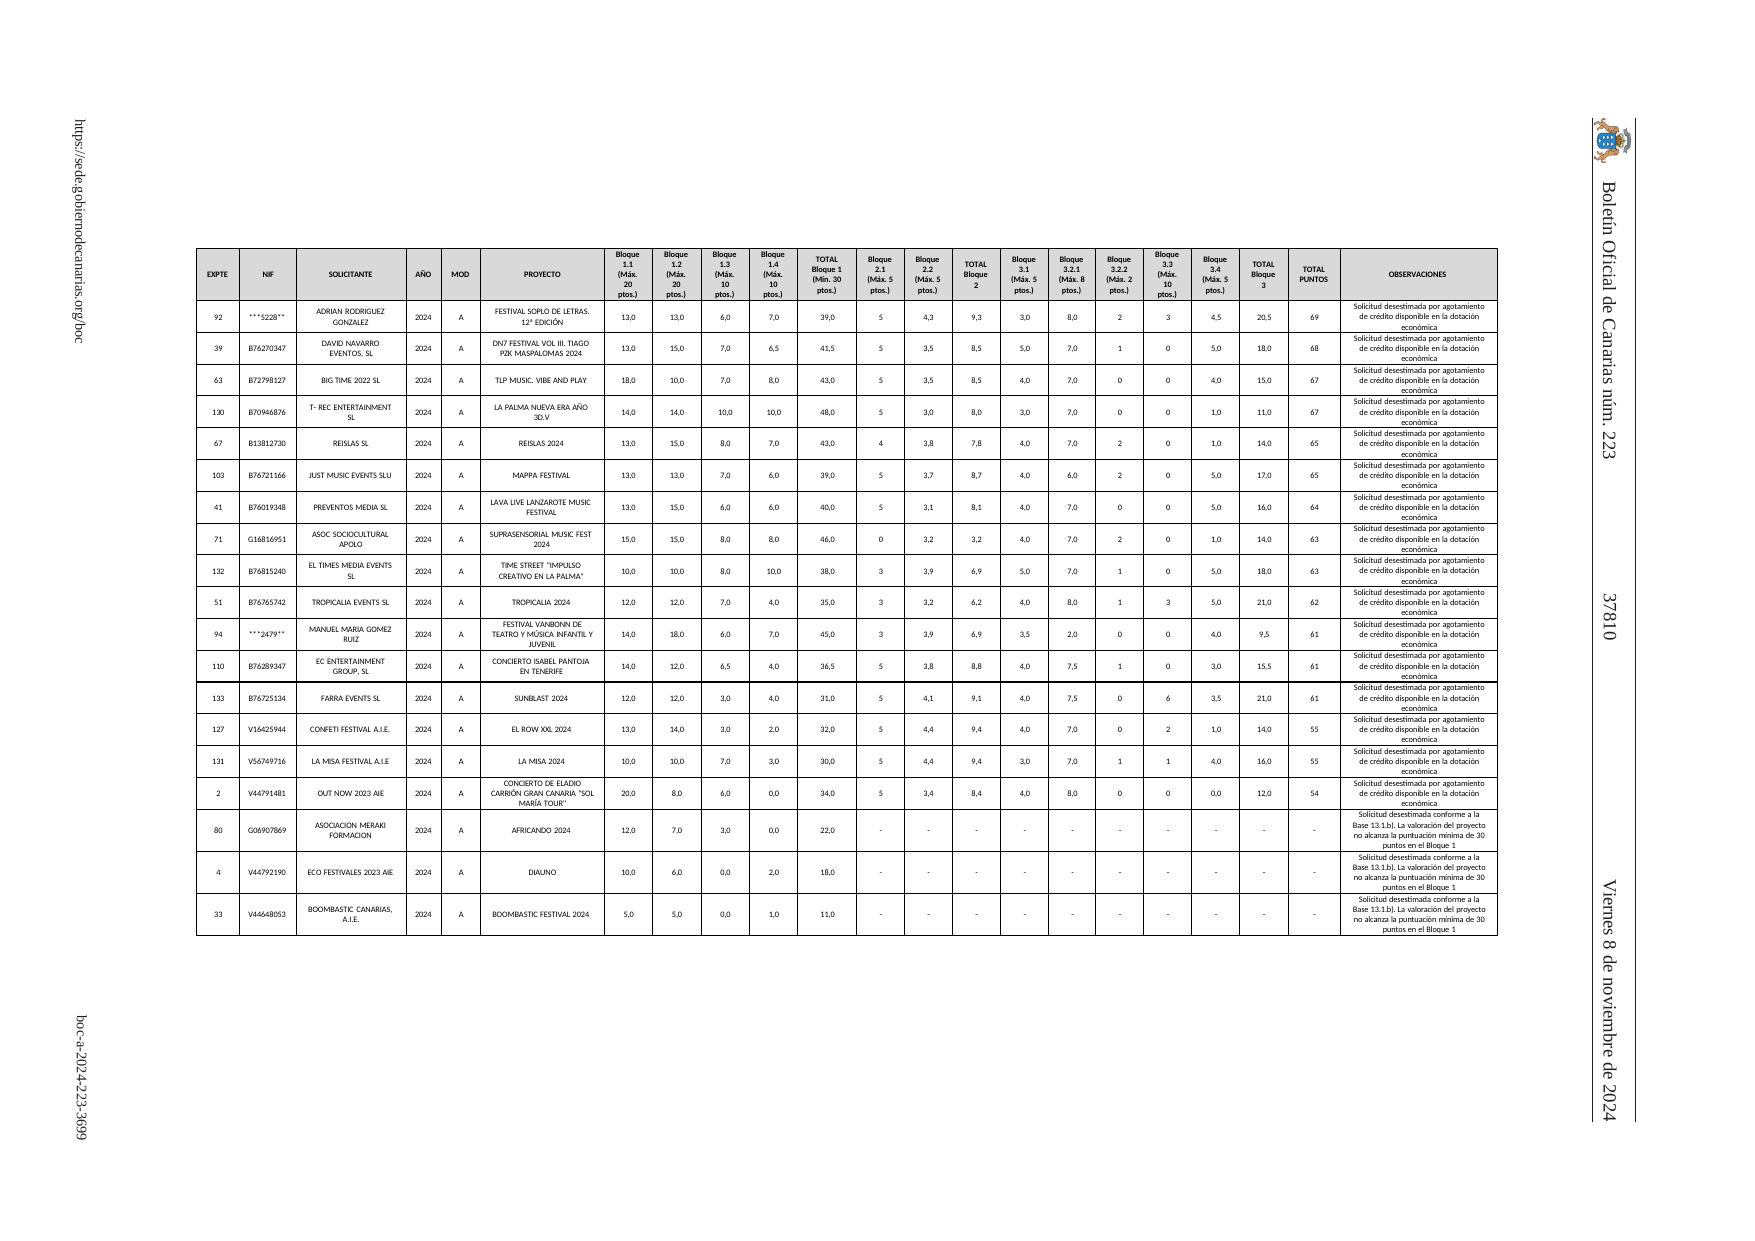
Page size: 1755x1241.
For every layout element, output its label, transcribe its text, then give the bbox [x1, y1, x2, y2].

table_cell - [1192, 894, 1239, 935]
table_cell 15,5 [1240, 651, 1288, 681]
table_header Bloque 3.2.2 (Máx. 2 ptos.) [1096, 249, 1143, 300]
table_cell 4,0 [1001, 714, 1048, 745]
table_cell 67 [197, 428, 239, 459]
table_cell 18,0 [1240, 555, 1288, 586]
table_cell 8,0 [750, 365, 797, 395]
table_cell 16,0 [1240, 492, 1288, 522]
table_cell 7,0 [1049, 555, 1095, 586]
table_cell CONCIERTO ISABEL PANTOJA EN TENERIFE [481, 651, 604, 681]
table_cell FESTIVAL VANBONN DE TEATRO Y MÚSICA INFANTIL Y JUVENIL [481, 619, 604, 649]
table_cell 2024 [407, 492, 441, 522]
table_cell - [857, 852, 904, 893]
table_cell 62 [1289, 587, 1340, 618]
table_cell 5,0 [1001, 333, 1048, 364]
table_header TOTAL PUNTOS [1289, 249, 1340, 300]
table_cell 5,0 [1001, 555, 1048, 586]
table_cell 0 [1144, 428, 1191, 459]
table_cell 7,0 [1049, 396, 1095, 427]
table_cell 0 [1144, 555, 1191, 586]
table_cell 6,0 [702, 301, 749, 332]
table_cell - [1144, 894, 1191, 935]
table_cell Solicitud desestimada conforme a la Base 13.1.b). La valoración del proyecto no alcanza la puntuación mínima de 30 puntos en el Bloque 1 [1341, 894, 1497, 935]
table_cell - [1144, 810, 1191, 851]
table_cell 39,0 [798, 301, 856, 332]
table_cell A [442, 810, 480, 851]
table_cell 127 [197, 714, 239, 745]
table_cell A [442, 778, 480, 808]
table_cell B72798127 [240, 365, 296, 395]
table_cell 8,4 [953, 778, 1000, 808]
table_cell 4,0 [1192, 746, 1239, 777]
table_cell 7,0 [1049, 746, 1095, 777]
table_cell - [1049, 852, 1095, 893]
text 37810 [1600, 593, 1621, 642]
table_cell 5 [857, 714, 904, 745]
table_cell 17,0 [1240, 460, 1288, 491]
table_cell 0 [1096, 396, 1143, 427]
table_cell 39 [197, 333, 239, 364]
table_cell 18,0 [1240, 333, 1288, 364]
table_cell 9,5 [1240, 619, 1288, 649]
table_cell 1,0 [750, 894, 797, 935]
table_cell 6,0 [702, 492, 749, 522]
table_cell V56749716 [240, 746, 296, 777]
table_cell 12,0 [1240, 778, 1288, 808]
table_cell 6,5 [750, 333, 797, 364]
table_header SOLICITANTE [297, 249, 406, 300]
table_cell 13,0 [605, 301, 652, 332]
table_header OBSERVACIONES [1341, 249, 1497, 300]
table_cell 2024 [407, 852, 441, 893]
table_cell 8,0 [1049, 587, 1095, 618]
table_cell 10,0 [653, 746, 701, 777]
table_cell Solicitud desestimada por agotamiento de crédito disponible en la dotación económica [1341, 651, 1497, 681]
table_cell 2 [1096, 460, 1143, 491]
table_cell 7,0 [702, 460, 749, 491]
table_cell 2024 [407, 746, 441, 777]
table_cell 3,4 [905, 778, 952, 808]
table_cell 20,5 [1240, 301, 1288, 332]
table_cell 4,1 [905, 683, 952, 713]
table_cell - [1240, 894, 1288, 935]
table_cell - [905, 894, 952, 935]
table_cell 15,0 [605, 524, 652, 554]
table_cell 61 [1289, 683, 1340, 713]
table_cell LA MISA FESTIVAL A.I.E [297, 746, 406, 777]
table_cell DN7 FESTIVAL VOL III. TIAGO PZK MASPALOMAS 2024 [481, 333, 604, 364]
table_cell DAVID NAVARRO EVENTOS, SL [297, 333, 406, 364]
table_cell - [1289, 894, 1340, 935]
table_cell 5 [857, 492, 904, 522]
table_cell V44791481 [240, 778, 296, 808]
table_header PROYECTO [481, 249, 604, 300]
table_cell A [442, 365, 480, 395]
table_cell A [442, 587, 480, 618]
table_cell 3,0 [750, 746, 797, 777]
table_cell 0 [1144, 333, 1191, 364]
table_cell 48,0 [798, 396, 856, 427]
table_cell LA PALMA NUEVA ERA AÑO 3D.V [481, 396, 604, 427]
table_cell B76289347 [240, 651, 296, 681]
table_cell 10,0 [605, 746, 652, 777]
table_cell 4,4 [905, 746, 952, 777]
text Boletín Oficial de Canarias núm. 223 [1599, 181, 1620, 462]
table_cell 10,0 [605, 555, 652, 586]
table_cell 0 [857, 524, 904, 554]
table_cell 94 [197, 619, 239, 649]
table_cell 4 [857, 428, 904, 459]
table_cell 3,8 [905, 428, 952, 459]
table_cell 69 [1289, 301, 1340, 332]
table_cell 3 [857, 619, 904, 649]
table_cell 8,5 [953, 365, 1000, 395]
table_cell 8,0 [702, 428, 749, 459]
table_cell 9,4 [953, 714, 1000, 745]
table_header Bloque 3.3 (Máx. 10 ptos.) [1144, 249, 1191, 300]
table_cell 8,1 [953, 492, 1000, 522]
table_cell 71 [197, 524, 239, 554]
table_cell Solicitud desestimada por agotamiento de crédito disponible en la dotación económica [1341, 365, 1497, 395]
table_cell 7,0 [1049, 365, 1095, 395]
table_cell 43,0 [798, 428, 856, 459]
table_cell 32,0 [798, 714, 856, 745]
table_header TOTAL Bloque 3 [1240, 249, 1288, 300]
table_cell 10,0 [750, 396, 797, 427]
table_cell 7,5 [1049, 683, 1095, 713]
table_cell 31,0 [798, 683, 856, 713]
table_cell 0,0 [702, 894, 749, 935]
table_cell 0 [1096, 619, 1143, 649]
table_cell 1 [1096, 746, 1143, 777]
table_cell 61 [1289, 651, 1340, 681]
table_cell A [442, 714, 480, 745]
table_cell 110 [197, 651, 239, 681]
table_cell 13,0 [605, 492, 652, 522]
table_cell 18,0 [605, 365, 652, 395]
table_cell DIAUNO [481, 852, 604, 893]
table_cell 51 [197, 587, 239, 618]
table_cell 6,2 [953, 587, 1000, 618]
table_cell 132 [197, 555, 239, 586]
table_cell B76721166 [240, 460, 296, 491]
table_cell 30,0 [798, 746, 856, 777]
table_cell 4 [197, 852, 239, 893]
table_cell - [1192, 810, 1239, 851]
table_cell - [1049, 810, 1095, 851]
table_cell - [953, 852, 1000, 893]
table_cell 4,0 [1192, 619, 1239, 649]
table_cell - [1001, 810, 1048, 851]
table_cell 0 [1144, 396, 1191, 427]
table_cell 67 [1289, 365, 1340, 395]
table_cell 45,0 [798, 619, 856, 649]
table_cell - [1289, 810, 1340, 851]
table_cell 2024 [407, 587, 441, 618]
table_cell B76765742 [240, 587, 296, 618]
table_cell 8,0 [702, 555, 749, 586]
table_cell FESTIVAL SOPLO DE LETRAS. 12ª EDICIÓN [481, 301, 604, 332]
table_cell 1 [1096, 587, 1143, 618]
table_cell 63 [197, 365, 239, 395]
table_cell 2 [1144, 714, 1191, 745]
table_cell 3 [857, 555, 904, 586]
table_header Bloque 1.3 (Máx. 10 ptos.) [702, 249, 749, 300]
table_cell 55 [1289, 746, 1340, 777]
table_cell 3,9 [905, 555, 952, 586]
table_cell A [442, 492, 480, 522]
table_header Bloque 3.4 (Máx. 5 ptos.) [1192, 249, 1239, 300]
table_cell 0 [1144, 460, 1191, 491]
table_cell 5 [857, 333, 904, 364]
table_cell 9,4 [953, 746, 1000, 777]
table_header Bloque 3.1 (Máx. 5 ptos.) [1001, 249, 1048, 300]
table_cell 8,0 [702, 524, 749, 554]
table_cell 130 [197, 396, 239, 427]
table_cell 11,0 [798, 894, 856, 935]
table_cell T- REC ENTERTAINMENT SL [297, 396, 406, 427]
table_cell ASOC SOCIOCULTURAL APOLO [297, 524, 406, 554]
table_cell A [442, 524, 480, 554]
table_cell 7,0 [702, 746, 749, 777]
table_cell 18,0 [798, 852, 856, 893]
table_cell - [1096, 894, 1143, 935]
table_cell 13,0 [653, 460, 701, 491]
table_cell ECO FESTIVALES 2023 AIE [297, 852, 406, 893]
table_cell 12,0 [605, 810, 652, 851]
table_cell 2024 [407, 365, 441, 395]
table_cell 2024 [407, 396, 441, 427]
table_cell Solicitud desestimada por agotamiento de crédito disponible en la dotación económica [1341, 428, 1497, 459]
table_cell PREVENTOS MEDIA SL [297, 492, 406, 522]
table_cell 3,2 [953, 524, 1000, 554]
table_cell Solicitud desestimada por agotamiento de crédito disponible en la dotación económica [1341, 524, 1497, 554]
table_cell 13,0 [653, 301, 701, 332]
table_cell A [442, 852, 480, 893]
table_cell A [442, 651, 480, 681]
table_cell 22,0 [798, 810, 856, 851]
table_cell EL ROW XXL 2024 [481, 714, 604, 745]
table_cell 36,5 [798, 651, 856, 681]
table_cell - [1001, 894, 1048, 935]
table_cell 8,0 [953, 396, 1000, 427]
table_cell EC ENTERTAINMENT GROUP, SL [297, 651, 406, 681]
table_cell 3,0 [702, 714, 749, 745]
table_cell 13,0 [605, 333, 652, 364]
table_cell - [857, 810, 904, 851]
table_cell Solicitud desestimada por agotamiento de crédito disponible en la dotación económica [1341, 619, 1497, 649]
table_cell 5 [857, 460, 904, 491]
table_cell 5 [857, 746, 904, 777]
table_cell Solicitud desestimada por agotamiento de crédito disponible en la dotación económica [1341, 778, 1497, 808]
table_cell BIG TIME 2022 SL [297, 365, 406, 395]
table_header TOTAL Bloque 1 (Mín. 30 ptos.) [798, 249, 856, 300]
table_cell 4,3 [905, 301, 952, 332]
table_cell 18,0 [653, 619, 701, 649]
table_cell 9,3 [953, 301, 1000, 332]
table_cell Solicitud desestimada por agotamiento de crédito disponible en la dotación económica [1341, 683, 1497, 713]
table_header Bloque 1.2 (Máx. 20 ptos.) [653, 249, 701, 300]
table_cell 14,0 [605, 619, 652, 649]
table_cell - [1289, 852, 1340, 893]
table_cell 0 [1096, 683, 1143, 713]
table_cell A [442, 396, 480, 427]
table_cell 4,0 [1001, 587, 1048, 618]
table_cell 55 [1289, 714, 1340, 745]
table_cell 15,0 [653, 428, 701, 459]
table_cell 10,0 [605, 852, 652, 893]
table_cell BOOMBASTIC FESTIVAL 2024 [481, 894, 604, 935]
table_cell 4,0 [1001, 651, 1048, 681]
table_cell 67 [1289, 396, 1340, 427]
table_cell Solicitud desestimada por agotamiento de crédito disponible en la dotación económica [1341, 396, 1497, 427]
table_cell 8,8 [953, 651, 1000, 681]
table_cell 3,5 [1001, 619, 1048, 649]
table_cell 3,0 [1192, 651, 1239, 681]
table_cell 6,9 [953, 619, 1000, 649]
table_cell LAVA LIVE LANZAROTE MUSIC FESTIVAL [481, 492, 604, 522]
table_cell 8,0 [653, 778, 701, 808]
table_cell 61 [1289, 619, 1340, 649]
table_cell A [442, 683, 480, 713]
table_cell B13812730 [240, 428, 296, 459]
table_cell V44648053 [240, 894, 296, 935]
table_cell 20,0 [605, 778, 652, 808]
table_cell 0 [1096, 778, 1143, 808]
table_cell JUST MUSIC EVENTS SLU [297, 460, 406, 491]
table_cell 2024 [407, 524, 441, 554]
table_cell 4,0 [750, 587, 797, 618]
table_cell ***2479** [240, 619, 296, 649]
table_header Bloque 1.1 (Máx. 20 ptos.) [605, 249, 652, 300]
table_cell 0 [1096, 714, 1143, 745]
table_cell 0 [1144, 524, 1191, 554]
table_cell 12,0 [605, 683, 652, 713]
table_cell 13,0 [605, 714, 652, 745]
table_cell ***5228** [240, 301, 296, 332]
table_header TOTAL Bloque 2 [953, 249, 1000, 300]
table_cell V16425944 [240, 714, 296, 745]
table_cell 15,0 [1240, 365, 1288, 395]
table_cell 13,0 [605, 428, 652, 459]
table_cell 4,0 [750, 683, 797, 713]
table_cell 6 [1144, 683, 1191, 713]
table_cell 14,0 [653, 396, 701, 427]
table_cell 6,0 [702, 778, 749, 808]
table_cell 10,0 [750, 555, 797, 586]
table_cell 41,5 [798, 333, 856, 364]
table_cell 0,0 [1192, 778, 1239, 808]
table_cell 15,0 [653, 333, 701, 364]
table_cell 4,0 [1001, 365, 1048, 395]
table_cell 4,0 [1001, 778, 1048, 808]
table_cell 7,0 [750, 619, 797, 649]
table_cell - [1096, 852, 1143, 893]
table_cell 1,0 [1192, 714, 1239, 745]
table_cell TROPICALIA EVENTS SL [297, 587, 406, 618]
table_cell Solicitud desestimada por agotamiento de crédito disponible en la dotación económica [1341, 714, 1497, 745]
table_cell 1,0 [1192, 428, 1239, 459]
table_cell 14,0 [1240, 524, 1288, 554]
table_cell CONFETI FESTIVAL A.I.E. [297, 714, 406, 745]
table_cell 43,0 [798, 365, 856, 395]
table_cell 3,0 [702, 683, 749, 713]
table_cell 5,0 [1192, 492, 1239, 522]
table_header NIF [240, 249, 296, 300]
table_cell A [442, 894, 480, 935]
table_cell 3,5 [1192, 683, 1239, 713]
table_cell - [1192, 852, 1239, 893]
table_cell 4,0 [1001, 428, 1048, 459]
table_cell A [442, 460, 480, 491]
table_cell Solicitud desestimada por agotamiento de crédito disponible en la dotación económica [1341, 746, 1497, 777]
table_cell 21,0 [1240, 587, 1288, 618]
table_cell MAPPA FESTIVAL [481, 460, 604, 491]
table_cell Solicitud desestimada conforme a la Base 13.1.b). La valoración del proyecto no alcanza la puntuación mínima de 30 puntos en el Bloque 1 [1341, 852, 1497, 893]
table_cell 6,0 [750, 492, 797, 522]
table_cell 2024 [407, 333, 441, 364]
table_cell 5,0 [1192, 333, 1239, 364]
table_cell Solicitud desestimada por agotamiento de crédito disponible en la dotación económica [1341, 460, 1497, 491]
table_cell 5 [857, 365, 904, 395]
table_cell 7,0 [702, 365, 749, 395]
table_cell 1 [1144, 746, 1191, 777]
table_cell 2,0 [750, 852, 797, 893]
table_cell 7,8 [953, 428, 1000, 459]
table_cell 65 [1289, 428, 1340, 459]
table_cell - [1001, 852, 1048, 893]
table_cell 34,0 [798, 778, 856, 808]
table_cell - [905, 810, 952, 851]
table_cell 3 [1144, 301, 1191, 332]
table_cell 10,0 [702, 396, 749, 427]
table_cell 10,0 [653, 555, 701, 586]
table_cell A [442, 428, 480, 459]
table_cell A [442, 746, 480, 777]
table_header EXPTE [197, 249, 239, 300]
table_cell G06907869 [240, 810, 296, 851]
table_cell 14,0 [1240, 428, 1288, 459]
table_cell 0 [1144, 619, 1191, 649]
table_cell 2024 [407, 460, 441, 491]
table_cell 3 [1144, 587, 1191, 618]
table_cell 0 [1144, 365, 1191, 395]
table_cell AFRICANDO 2024 [481, 810, 604, 851]
table_cell 8,7 [953, 460, 1000, 491]
table_cell Solicitud desestimada por agotamiento de crédito disponible en la dotación económica [1341, 492, 1497, 522]
table_cell 0 [1144, 778, 1191, 808]
table_cell 14,0 [653, 714, 701, 745]
table_cell 2,0 [750, 714, 797, 745]
table_cell 7,0 [1049, 428, 1095, 459]
table_cell LA MISA 2024 [481, 746, 604, 777]
table_cell 2024 [407, 651, 441, 681]
table_cell TROPICALIA 2024 [481, 587, 604, 618]
table_cell 4,5 [1192, 301, 1239, 332]
table_cell 7,0 [702, 587, 749, 618]
table_cell 103 [197, 460, 239, 491]
table_cell 3,5 [905, 333, 952, 364]
table_cell 4,0 [1001, 683, 1048, 713]
table_cell 4,0 [750, 651, 797, 681]
table_cell 2 [1096, 301, 1143, 332]
table_cell B76725134 [240, 683, 296, 713]
table_cell Solicitud desestimada por agotamiento de crédito disponible en la dotación económica [1341, 587, 1497, 618]
table_cell 2,0 [1049, 619, 1095, 649]
table_cell 0 [1144, 651, 1191, 681]
table_cell FARRA EVENTS SL [297, 683, 406, 713]
table_cell B76270347 [240, 333, 296, 364]
table_cell - [953, 894, 1000, 935]
table_cell ASOCIACION MERAKI FORMACION [297, 810, 406, 851]
text https://sede.gobiernodecanarias.org/boc [72, 119, 89, 353]
table_cell 2024 [407, 810, 441, 851]
table_cell 2024 [407, 301, 441, 332]
table_cell 8,0 [750, 524, 797, 554]
table_cell 7,0 [702, 333, 749, 364]
table_cell 6,0 [702, 619, 749, 649]
table_cell 92 [197, 301, 239, 332]
table_cell 21,0 [1240, 683, 1288, 713]
table_cell 2024 [407, 428, 441, 459]
table_cell 5,0 [653, 894, 701, 935]
table_cell 2 [197, 778, 239, 808]
table_cell 64 [1289, 492, 1340, 522]
table_cell B76815240 [240, 555, 296, 586]
table_cell 3,0 [905, 396, 952, 427]
text Viernes 8 de noviembre de 2024 [1600, 879, 1621, 1124]
table_cell Solicitud desestimada por agotamiento de crédito disponible en la dotación económica [1341, 555, 1497, 586]
table_cell 5,0 [1192, 587, 1239, 618]
table_cell TLP MUSIC. VIBE AND PLAY [481, 365, 604, 395]
table_cell 7,0 [653, 810, 701, 851]
table_cell 3,9 [905, 619, 952, 649]
table_header Bloque 3.2.1 (Máx. 8 ptos.) [1049, 249, 1095, 300]
table_cell 0 [1096, 365, 1143, 395]
table_cell - [1096, 810, 1143, 851]
table_cell 6,0 [653, 852, 701, 893]
table_cell - [1240, 852, 1288, 893]
table_cell - [1144, 852, 1191, 893]
table_cell 39,0 [798, 460, 856, 491]
table_cell B70946876 [240, 396, 296, 427]
table_cell 8,5 [953, 333, 1000, 364]
table_cell V44792190 [240, 852, 296, 893]
table_cell 4,0 [1001, 492, 1048, 522]
table_cell Solicitud desestimada por agotamiento de crédito disponible en la dotación económica [1341, 333, 1497, 364]
table_cell 4,4 [905, 714, 952, 745]
table_header Bloque 2.1 (Máx. 5 ptos.) [857, 249, 904, 300]
table_cell 7,5 [1049, 651, 1095, 681]
table_cell 1 [1096, 651, 1143, 681]
table_cell 2 [1096, 524, 1143, 554]
table_cell 0,0 [750, 778, 797, 808]
table_cell 3,7 [905, 460, 952, 491]
table_cell 3,8 [905, 651, 952, 681]
table_cell 38,0 [798, 555, 856, 586]
table_cell 1 [1096, 333, 1143, 364]
table_cell ADRIAN RODRIGUEZ GONZALEZ [297, 301, 406, 332]
table_cell 3,0 [702, 810, 749, 851]
table_cell B76019348 [240, 492, 296, 522]
table_cell 5,0 [605, 894, 652, 935]
table_cell 1,0 [1192, 524, 1239, 554]
table_cell 80 [197, 810, 239, 851]
table_cell 7,0 [1049, 524, 1095, 554]
table_cell SUNBLAST 2024 [481, 683, 604, 713]
table_cell 15,0 [653, 524, 701, 554]
table_cell 0 [1096, 492, 1143, 522]
table_cell 2024 [407, 778, 441, 808]
table_cell 9,1 [953, 683, 1000, 713]
table_cell 7,0 [1049, 714, 1095, 745]
table_cell TIME STREET "IMPULSO CREATIVO EN LA PALMA" [481, 555, 604, 586]
table_cell 4,0 [1001, 460, 1048, 491]
table_cell - [953, 810, 1000, 851]
table_cell A [442, 619, 480, 649]
table_cell 63 [1289, 555, 1340, 586]
table_cell 15,0 [653, 492, 701, 522]
table_cell 6,0 [750, 460, 797, 491]
table_cell 5,0 [1192, 555, 1239, 586]
table_cell Solicitud desestimada conforme a la Base 13.1.b). La valoración del proyecto no alcanza la puntuación mínima de 30 puntos en el Bloque 1 [1341, 810, 1497, 851]
table_cell 14,0 [605, 651, 652, 681]
table_header Bloque 1.4 (Máx. 10 ptos.) [750, 249, 797, 300]
table_cell EL TIMES MEDIA EVENTS SL [297, 555, 406, 586]
table_cell 8,0 [1049, 778, 1095, 808]
text boc-a-2024-223-3699 [74, 1016, 91, 1145]
table_cell 41 [197, 492, 239, 522]
table_cell 40,0 [798, 492, 856, 522]
table_cell MANUEL MARIA GOMEZ RUIZ [297, 619, 406, 649]
table_cell OUT NOW 2023 AIE [297, 778, 406, 808]
table_cell 7,0 [750, 301, 797, 332]
table_cell 5 [857, 396, 904, 427]
table_cell 2024 [407, 894, 441, 935]
table_cell 7,0 [1049, 333, 1095, 364]
table_cell 14,0 [605, 396, 652, 427]
table_cell A [442, 555, 480, 586]
table_cell - [1049, 894, 1095, 935]
table_cell - [905, 852, 952, 893]
table_cell BOOMBASTIC CANARIAS, A.I.E. [297, 894, 406, 935]
table_cell 8,0 [1049, 301, 1095, 332]
table_cell 5 [857, 778, 904, 808]
table_cell 3,2 [905, 587, 952, 618]
table_cell 0,0 [702, 852, 749, 893]
table_cell G16816951 [240, 524, 296, 554]
table_cell REISLAS 2024 [481, 428, 604, 459]
table_cell 2024 [407, 555, 441, 586]
table_cell 133 [197, 683, 239, 713]
table_cell 46,0 [798, 524, 856, 554]
table_cell 63 [1289, 524, 1340, 554]
table_cell 3,5 [905, 365, 952, 395]
table_cell 1 [1096, 555, 1143, 586]
table_cell Solicitud desestimada por agotamiento de crédito disponible en la dotación económica [1341, 301, 1497, 332]
table_cell 2024 [407, 683, 441, 713]
table_cell 12,0 [653, 683, 701, 713]
table_cell 12,0 [653, 587, 701, 618]
table_cell 3,0 [1001, 396, 1048, 427]
table_cell 16,0 [1240, 746, 1288, 777]
table_cell 54 [1289, 778, 1340, 808]
table_cell 3 [857, 587, 904, 618]
table_cell 3,1 [905, 492, 952, 522]
table_cell 10,0 [653, 365, 701, 395]
table_cell 2 [1096, 428, 1143, 459]
table_cell 3,2 [905, 524, 952, 554]
table_cell 35,0 [798, 587, 856, 618]
table_header AÑO [407, 249, 441, 300]
table_cell 7,0 [1049, 492, 1095, 522]
table_cell 6,0 [1049, 460, 1095, 491]
table_cell A [442, 301, 480, 332]
table_cell 5,0 [1192, 460, 1239, 491]
table_cell 5 [857, 301, 904, 332]
table_cell A [442, 333, 480, 364]
table_cell 1,0 [1192, 396, 1239, 427]
table_cell 11,0 [1240, 396, 1288, 427]
table_cell 13,0 [605, 460, 652, 491]
table_cell 4,0 [1001, 524, 1048, 554]
table_cell 131 [197, 746, 239, 777]
table_header MOD [442, 249, 480, 300]
table_cell 6,5 [702, 651, 749, 681]
table_cell 7,0 [750, 428, 797, 459]
table_cell 4,0 [1192, 365, 1239, 395]
table_cell - [857, 894, 904, 935]
table_cell 0,0 [750, 810, 797, 851]
table_header Bloque 2.2 (Máx. 5 ptos.) [905, 249, 952, 300]
table_cell 65 [1289, 460, 1340, 491]
table_cell - [1240, 810, 1288, 851]
table_cell SUPRASENSORIAL MUSIC FEST 2024 [481, 524, 604, 554]
table_cell 5 [857, 683, 904, 713]
table_cell 68 [1289, 333, 1340, 364]
table_cell REISLAS SL [297, 428, 406, 459]
table_cell 6,9 [953, 555, 1000, 586]
table_cell 14,0 [1240, 714, 1288, 745]
table_cell 12,0 [653, 651, 701, 681]
table_cell 2024 [407, 714, 441, 745]
table_cell 2024 [407, 619, 441, 649]
table_cell 0 [1144, 492, 1191, 522]
table_cell 3,0 [1001, 301, 1048, 332]
table_cell 5 [857, 651, 904, 681]
table_cell 12,0 [605, 587, 652, 618]
table_cell CONCIERTO DE ELADIO CARRIÓN GRAN CANARIA "SOL MARÍA TOUR" [481, 778, 604, 808]
table_cell 33 [197, 894, 239, 935]
table_cell 3,0 [1001, 746, 1048, 777]
